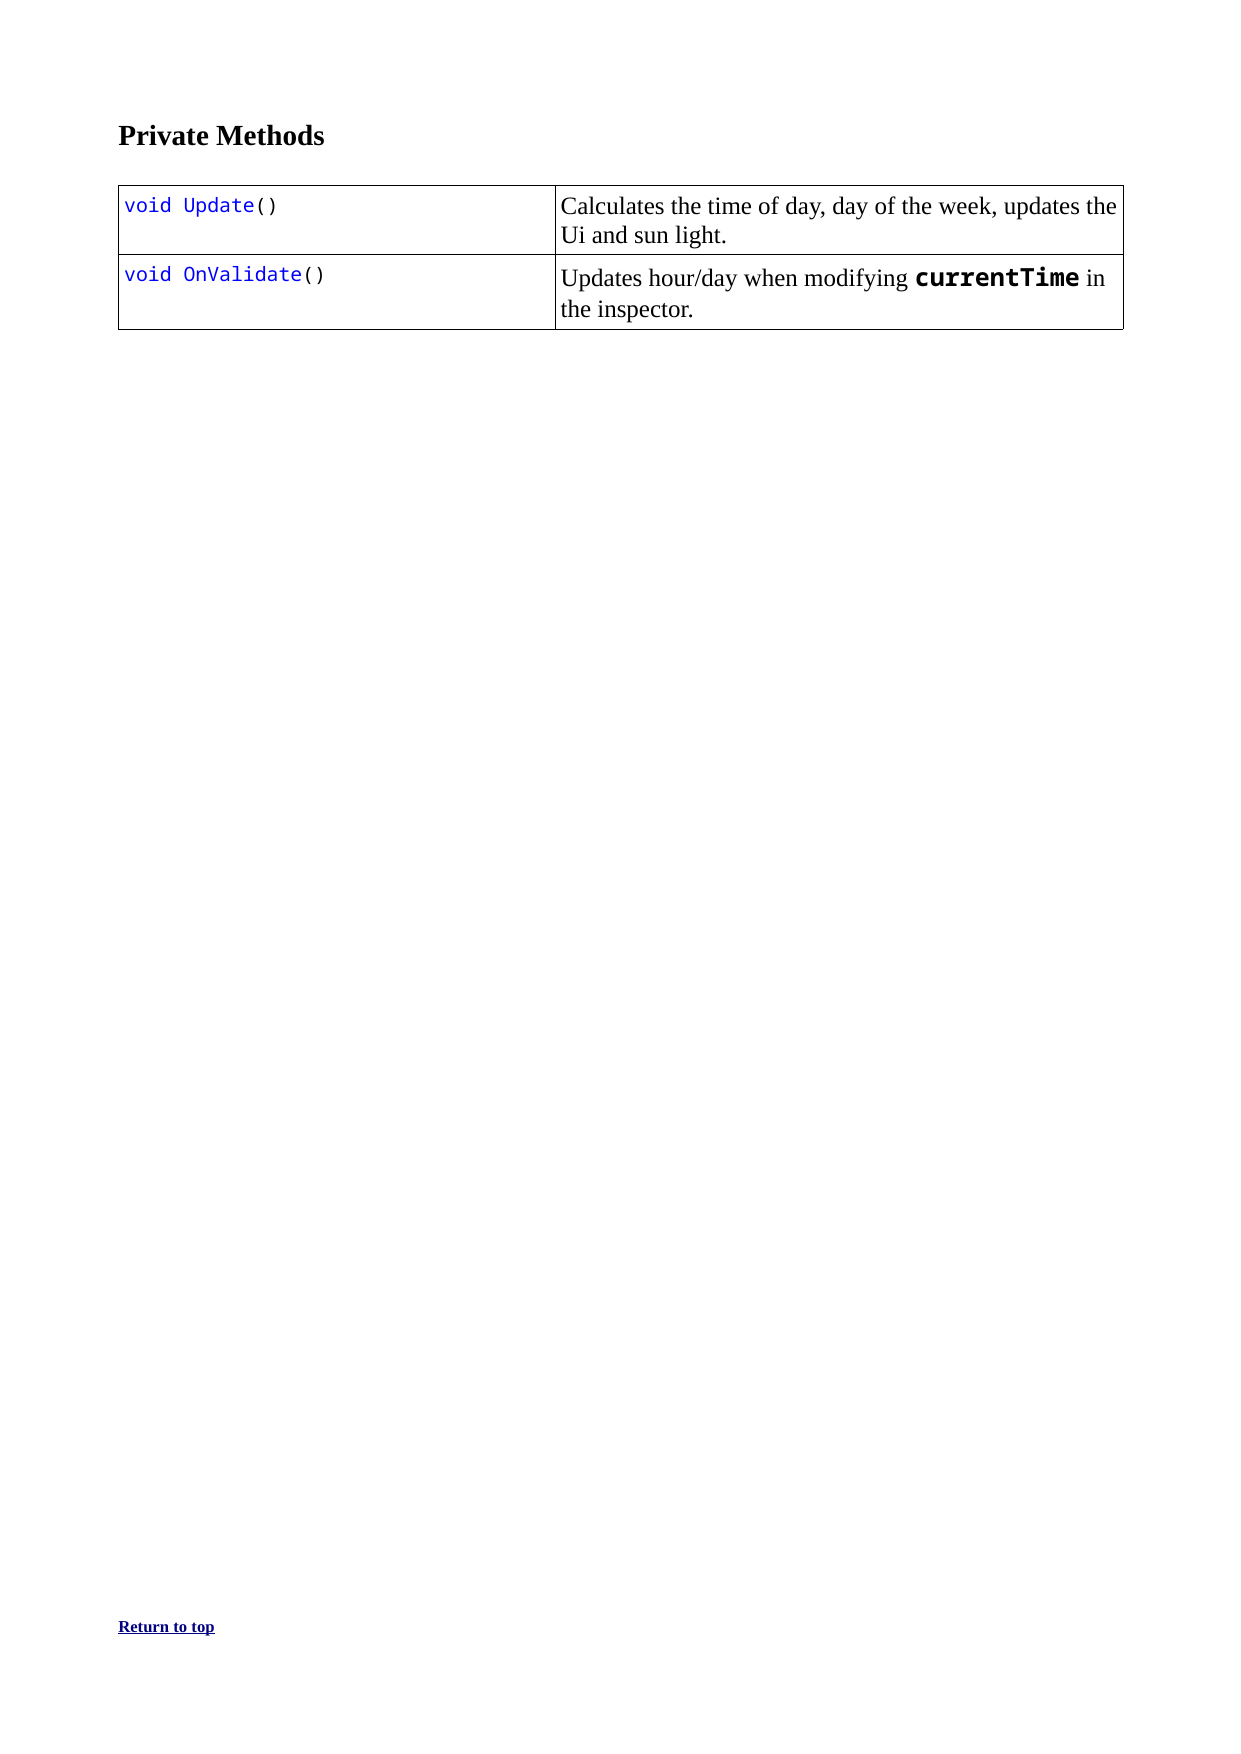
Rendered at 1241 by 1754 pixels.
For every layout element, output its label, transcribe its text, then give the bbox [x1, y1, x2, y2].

table_cell Updates hour/day when modifying currentTime in the inspector. [556, 255, 1123, 329]
text Private Methods [118, 118, 1122, 152]
table_header void Update() [119, 186, 555, 254]
table_header Calculates the time of day, day of the week, updates the Ui and sun light. [556, 186, 1123, 254]
table_cell void OnValidate() [119, 255, 555, 329]
